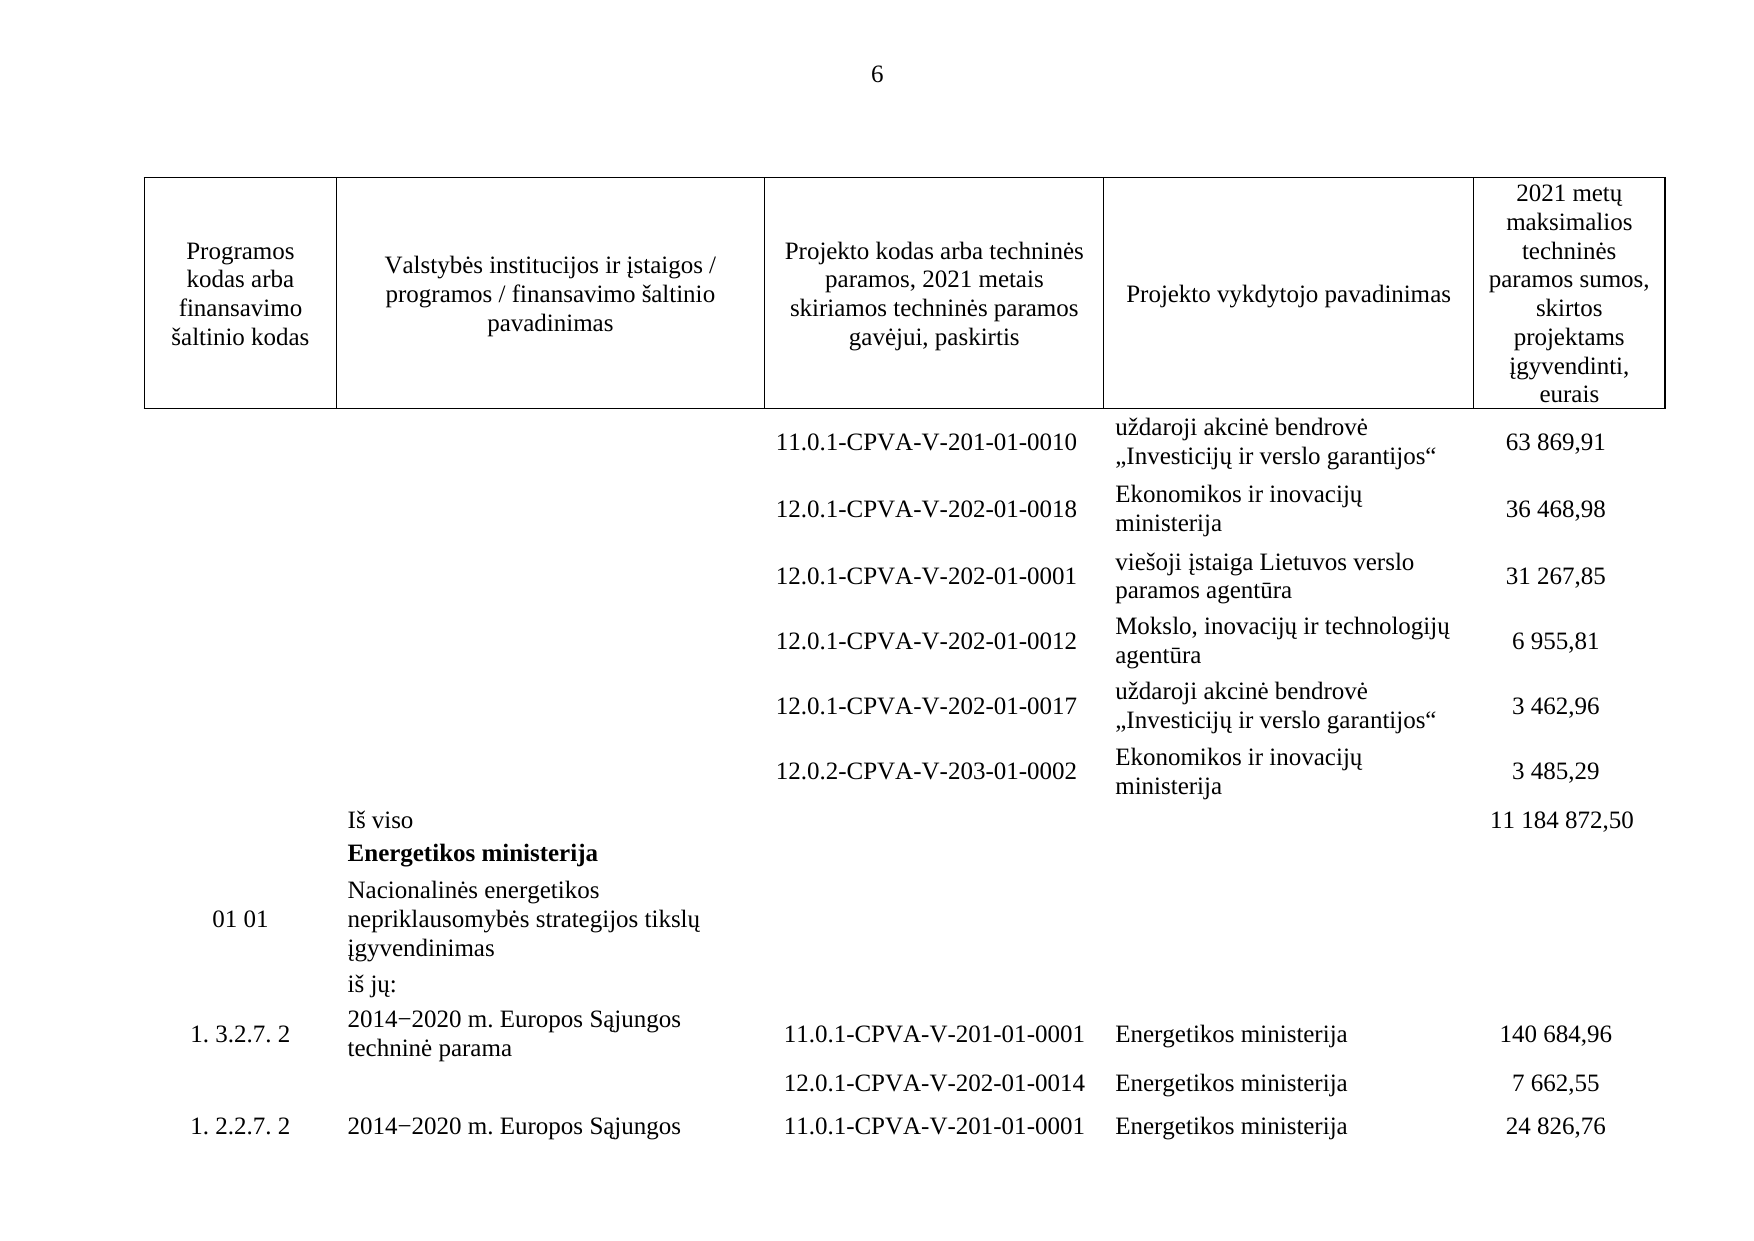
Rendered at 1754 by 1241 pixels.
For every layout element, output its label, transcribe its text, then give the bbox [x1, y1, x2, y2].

table_cell 12.0.1-CPVA-V-202-01-0001 [764, 543, 1104, 608]
table_cell [1650, 409, 1665, 474]
table_cell [1104, 804, 1473, 836]
table_cell [336, 1066, 764, 1099]
table_cell [144, 1066, 336, 1099]
table_cell [336, 409, 764, 474]
table_cell [144, 409, 336, 474]
table_cell 12.0.2-CPVA-V-203-01-0002 [764, 738, 1104, 803]
table_cell Nacionalinės energetikos nepriklausomybės strategijos tikslų įgyvendinimas [336, 869, 764, 968]
table_cell 6 955,81 [1473, 608, 1650, 672]
table_cell [1650, 1066, 1665, 1099]
table_cell [1104, 968, 1473, 1000]
table_header Projekto vykdytojo pavadinimas [1104, 178, 1473, 408]
table_cell [144, 738, 336, 803]
table_cell iš jų: [336, 968, 764, 1000]
table_header Projekto kodas arba techninės paramos, 2021 metais skiriamos techninės paramos gavėjui, paskirtis [765, 178, 1103, 408]
table_cell [1104, 869, 1473, 968]
table_cell uždaroji akcinė bendrovė „Investicijų ir verslo garantijos“ [1104, 409, 1473, 474]
table_cell [764, 968, 1104, 1000]
table_cell viešoji įstaiga Lietuvos verslo paramos agentūra [1104, 543, 1473, 608]
table_cell [1650, 836, 1665, 869]
table_cell uždaroji akcinė bendrovė „Investicijų ir verslo garantijos“ [1104, 672, 1473, 738]
table_header Valstybės institucijos ir įstaigos / programos / finansavimo šaltinio pavadinimas [337, 178, 764, 408]
table_cell 11.0.1-CPVA-V-201-01-0001 [764, 1099, 1104, 1152]
table_header 2021 metų maksimalios techninės paramos sumos, skirtos projektams įgyvendinti, eurais [1474, 178, 1664, 408]
table_cell [1473, 836, 1650, 869]
table_cell 3 462,96 [1473, 672, 1650, 738]
table_cell Energetikos ministerija [336, 836, 764, 869]
table_cell 12.0.1-CPVA-V-202-01-0014 [764, 1066, 1104, 1099]
table_cell [1650, 1099, 1665, 1152]
table_cell [336, 608, 764, 672]
table_cell 01 01 [144, 869, 336, 968]
table_cell [1650, 869, 1665, 968]
table_cell Ekonomikos ir inovacijų ministerija [1104, 474, 1473, 543]
table_cell [336, 672, 764, 738]
table_cell 1. 3.2.7. 2 [144, 1000, 336, 1066]
table_cell Energetikos ministerija [1104, 1000, 1473, 1066]
table_cell Energetikos ministerija [1104, 1066, 1473, 1099]
table_cell 12.0.1-CPVA-V-202-01-0018 [764, 474, 1104, 543]
table_cell Energetikos ministerija [1104, 1099, 1473, 1152]
table_cell [144, 543, 336, 608]
table_cell 24 826,76 [1473, 1099, 1650, 1152]
table_cell [1650, 608, 1665, 672]
table_cell [144, 968, 336, 1000]
table_cell 3 485,29 [1473, 738, 1650, 803]
table_cell 2014−2020 m. Europos Sąjungos [336, 1099, 764, 1152]
table_cell 11.0.1-CPVA-V-201-01-0001 [764, 1000, 1104, 1066]
table_cell [1650, 1000, 1665, 1066]
table_header Programos kodas arba finansavimo šaltinio kodas [145, 178, 336, 408]
table_cell [1650, 474, 1665, 543]
table_cell [144, 804, 336, 836]
table_cell [1650, 672, 1665, 738]
table_cell [764, 836, 1104, 869]
table_cell [144, 836, 336, 869]
table_cell [1473, 869, 1650, 968]
table_cell [144, 474, 336, 543]
table_cell 2014−2020 m. Europos Sąjungos techninė parama [336, 1000, 764, 1066]
table_cell 11.0.1-CPVA-V-201-01-0010 [764, 409, 1104, 474]
table_cell [144, 672, 336, 738]
table_cell [1650, 738, 1665, 803]
table_cell [336, 543, 764, 608]
table_cell 36 468,98 [1473, 474, 1650, 543]
table_cell Ekonomikos ir inovacijų ministerija [1104, 738, 1473, 803]
table_cell [336, 474, 764, 543]
table_cell [1473, 968, 1650, 1000]
table_cell 7 662,55 [1473, 1066, 1650, 1099]
table_cell [1104, 836, 1473, 869]
table_cell 140 684,96 [1473, 1000, 1650, 1066]
table_cell Mokslo, inovacijų ir technologijų agentūra [1104, 608, 1473, 672]
table_cell [1650, 543, 1665, 608]
table_cell [1650, 804, 1665, 836]
table_cell [144, 608, 336, 672]
table_cell 63 869,91 [1473, 409, 1650, 474]
table_cell [764, 804, 1104, 836]
table_cell 12.0.1-CPVA-V-202-01-0017 [764, 672, 1104, 738]
table_cell [336, 738, 764, 803]
table_cell 1. 2.2.7. 2 [144, 1099, 336, 1152]
table_cell [764, 869, 1104, 968]
table_cell 31 267,85 [1473, 543, 1650, 608]
table_cell 12.0.1-CPVA-V-202-01-0012 [764, 608, 1104, 672]
table_cell [1650, 968, 1665, 1000]
table_cell 11 184 872,50 [1473, 804, 1650, 836]
table_cell Iš viso [336, 804, 764, 836]
